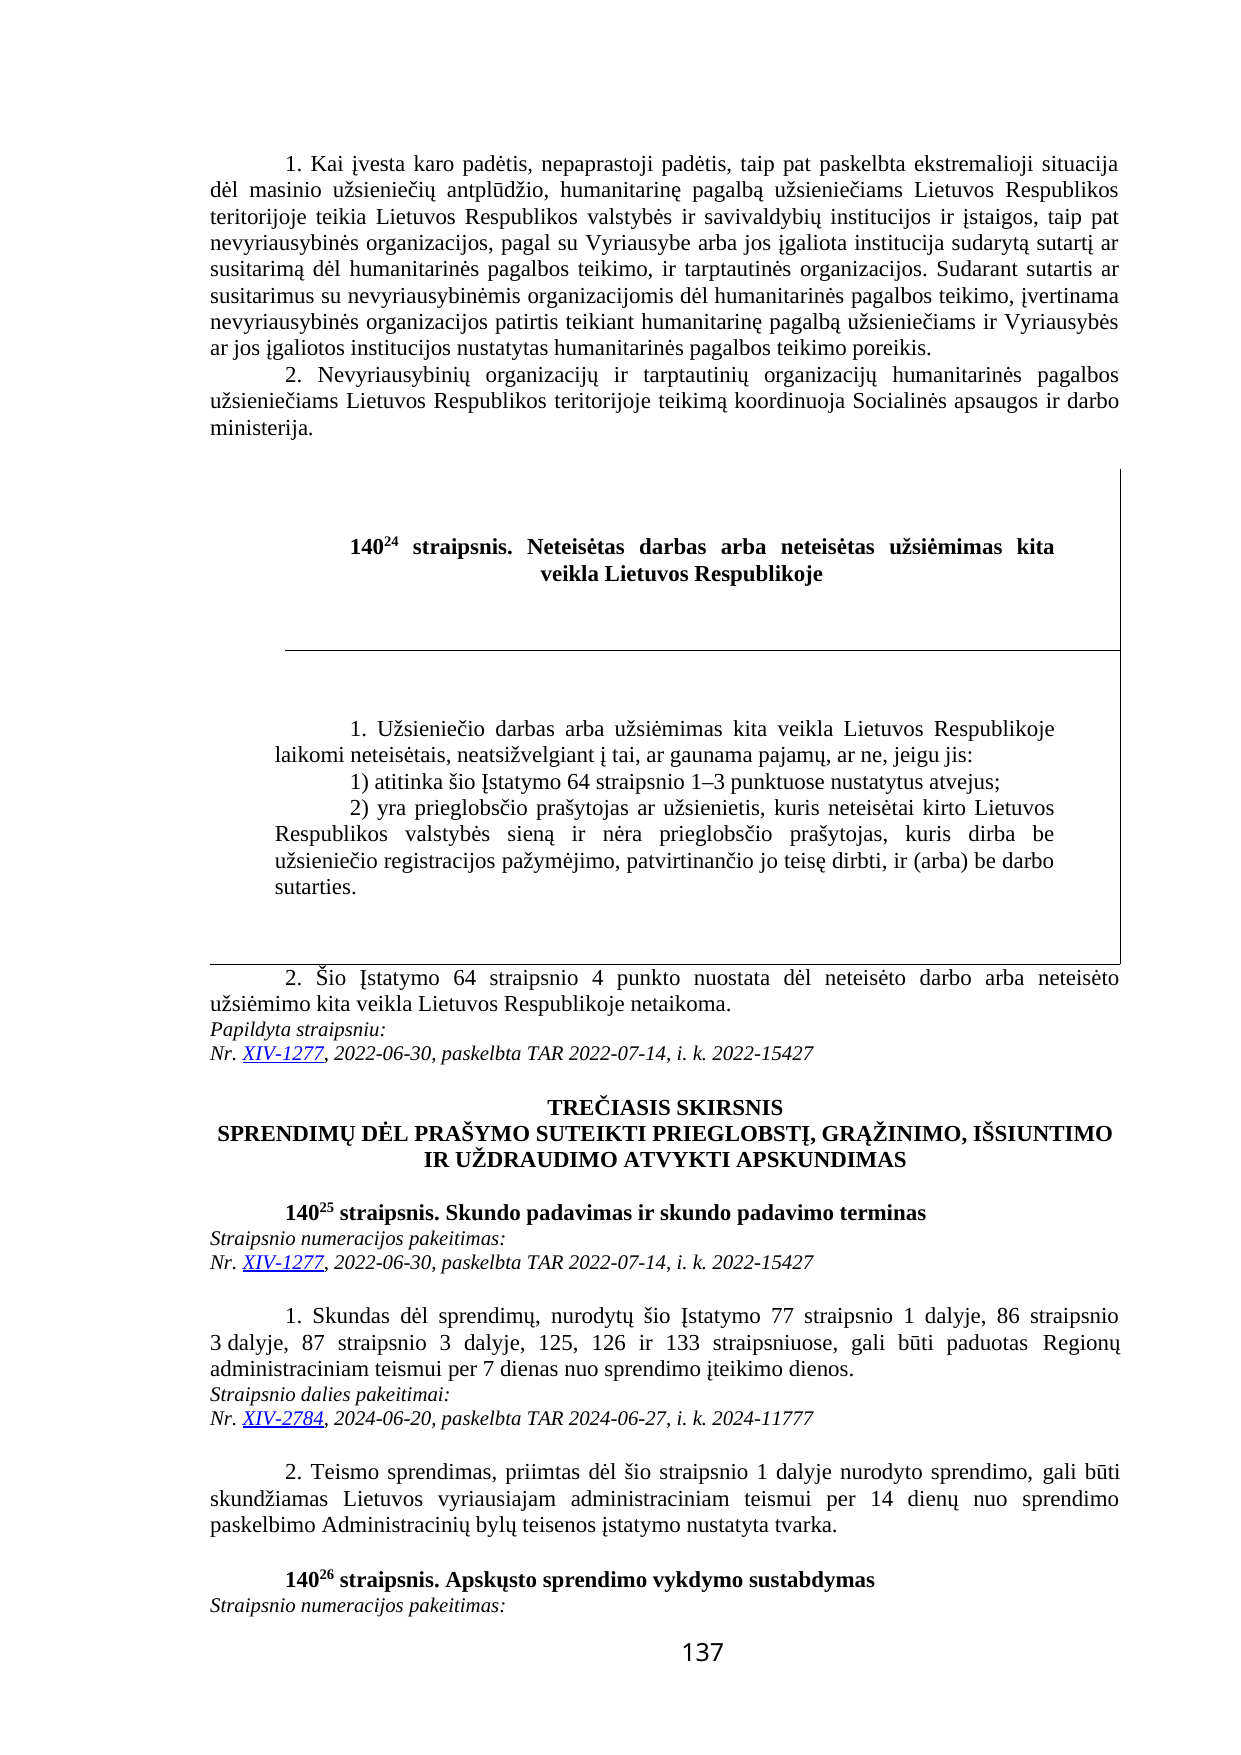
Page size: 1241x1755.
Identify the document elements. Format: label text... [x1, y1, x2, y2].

text Nr. XIV-2784, 2024-06-20, paskelbta TAR 2024-06-27, i. k. 2024-11777 [210, 1406, 1120, 1429]
text 1) atitinka šio Įstatymo 64 straipsnio 1–3 punktuose nustatytus atvejus; [210, 768, 1120, 794]
text 14026 straipsnis. Apskųsto sprendimo vykdymo sustabdymas [210, 1566, 1120, 1592]
text 1. Užsieniečio darbas arba užsiėmimas kita veikla Lietuvos Respublikoje laikomi neteisėtais, neatsižvelgiant į tai, ar gaunama pajamų, ar ne, jeigu jis: [210, 651, 1120, 768]
text Straipsnio numeracijos pakeitimas: [210, 1226, 1120, 1249]
text SPRENDIMŲ DĖL PRAŠYMO SUTEIKTI PRIEGLOBSTĮ, GRĄŽINIMO, IŠSIUNTIMO IR UŽDRAUDIMO ATVYKTI APSKUNDIMAS [210, 1120, 1120, 1173]
text 14025 straipsnis. Skundo padavimas ir skundo padavimo terminas [210, 1199, 1120, 1226]
text 2. Teismo sprendimas, priimtas dėl šio straipsnio 1 dalyje nurodyto sprendimo, gali būti skundžiamas Lietuvos vyriausiajam administraciniam teismui per 14 dienų nuo sprendimo paskelbimo Administracinių bylų teisenos įstatymo nustatyta tvarka. [210, 1458, 1120, 1537]
text 14024 straipsnis. Neteisėtas darbas arba neteisėtas užsiėmimas kita veikla Lietuvos Respublikoje [285, 469, 1120, 650]
text 1. Skundas dėl sprendimų, nurodytų šio Įstatymo 77 straipsnio 1 dalyje, 86 straipsnio 3 dalyje, 87 straipsnio 3 dalyje, 125, 126 ir 133 straipsniuose, gali būti paduotas Regionų administraciniam teismui per 7 dienas nuo sprendimo įteikimo dienos. [210, 1302, 1120, 1381]
text 1. Kai įvesta karo padėtis, nepaprastoji padėtis, taip pat paskelbta ekstremalioji situacija dėl masinio užsieniečių antplūdžio, humanitarinę pagalbą užsieniečiams Lietuvos Respublikos teritorijoje teikia Lietuvos Respublikos valstybės ir savivaldybių institucijos ir įstaigos, taip pat nevyriausybinės organizacijos, pagal su Vyriausybe arba jos įgaliota institucija sudarytą sutartį ar susitarimą dėl humanitarinės pagalbos teikimo, ir tarptautinės organizacijos. Sudarant sutartis ar susitarimus su nevyriausybinėmis organizacijomis dėl humanitarinės pagalbos teikimo, įvertinama nevyriausybinės organizacijos patirtis teikiant humanitarinę pagalbą užsieniečiams ir Vyriausybės ar jos įgaliotos institucijos nustatytas humanitarinės pagalbos teikimo poreikis. [210, 150, 1120, 361]
text 2. Šio Įstatymo 64 straipsnio 4 punkto nuostata dėl neteisėto darbo arba neteisėto užsiėmimo kita veikla Lietuvos Respublikoje netaikoma. [210, 964, 1120, 1017]
text Papildyta straipsniu: [210, 1017, 1120, 1041]
text TREČIASIS SKIRSNIS [210, 1094, 1120, 1120]
text 2) yra prieglobsčio prašytojas ar užsienietis, kuris neteisėtai kirto Lietuvos Respublikos valstybės sieną ir nėra prieglobsčio prašytojas, kuris dirba be užsieniečio registracijos pažymėjimo, patvirtinančio jo teisę dirbti, ir (arba) be darbo sutarties. [210, 794, 1120, 964]
text Nr. XIV-1277, 2022-06-30, paskelbta TAR 2022-07-14, i. k. 2022-15427 [210, 1249, 1120, 1274]
text Nr. XIV-1277, 2022-06-30, paskelbta TAR 2022-07-14, i. k. 2022-15427 [210, 1041, 1120, 1065]
text 2. Nevyriausybinių organizacijų ir tarptautinių organizacijų humanitarinės pagalbos užsieniečiams Lietuvos Respublikos teritorijoje teikimą koordinuoja Socialinės apsaugos ir darbo ministerija. [210, 361, 1120, 440]
text Straipsnio dalies pakeitimai: [210, 1381, 1120, 1406]
text Straipsnio numeracijos pakeitimas: [210, 1592, 1120, 1617]
